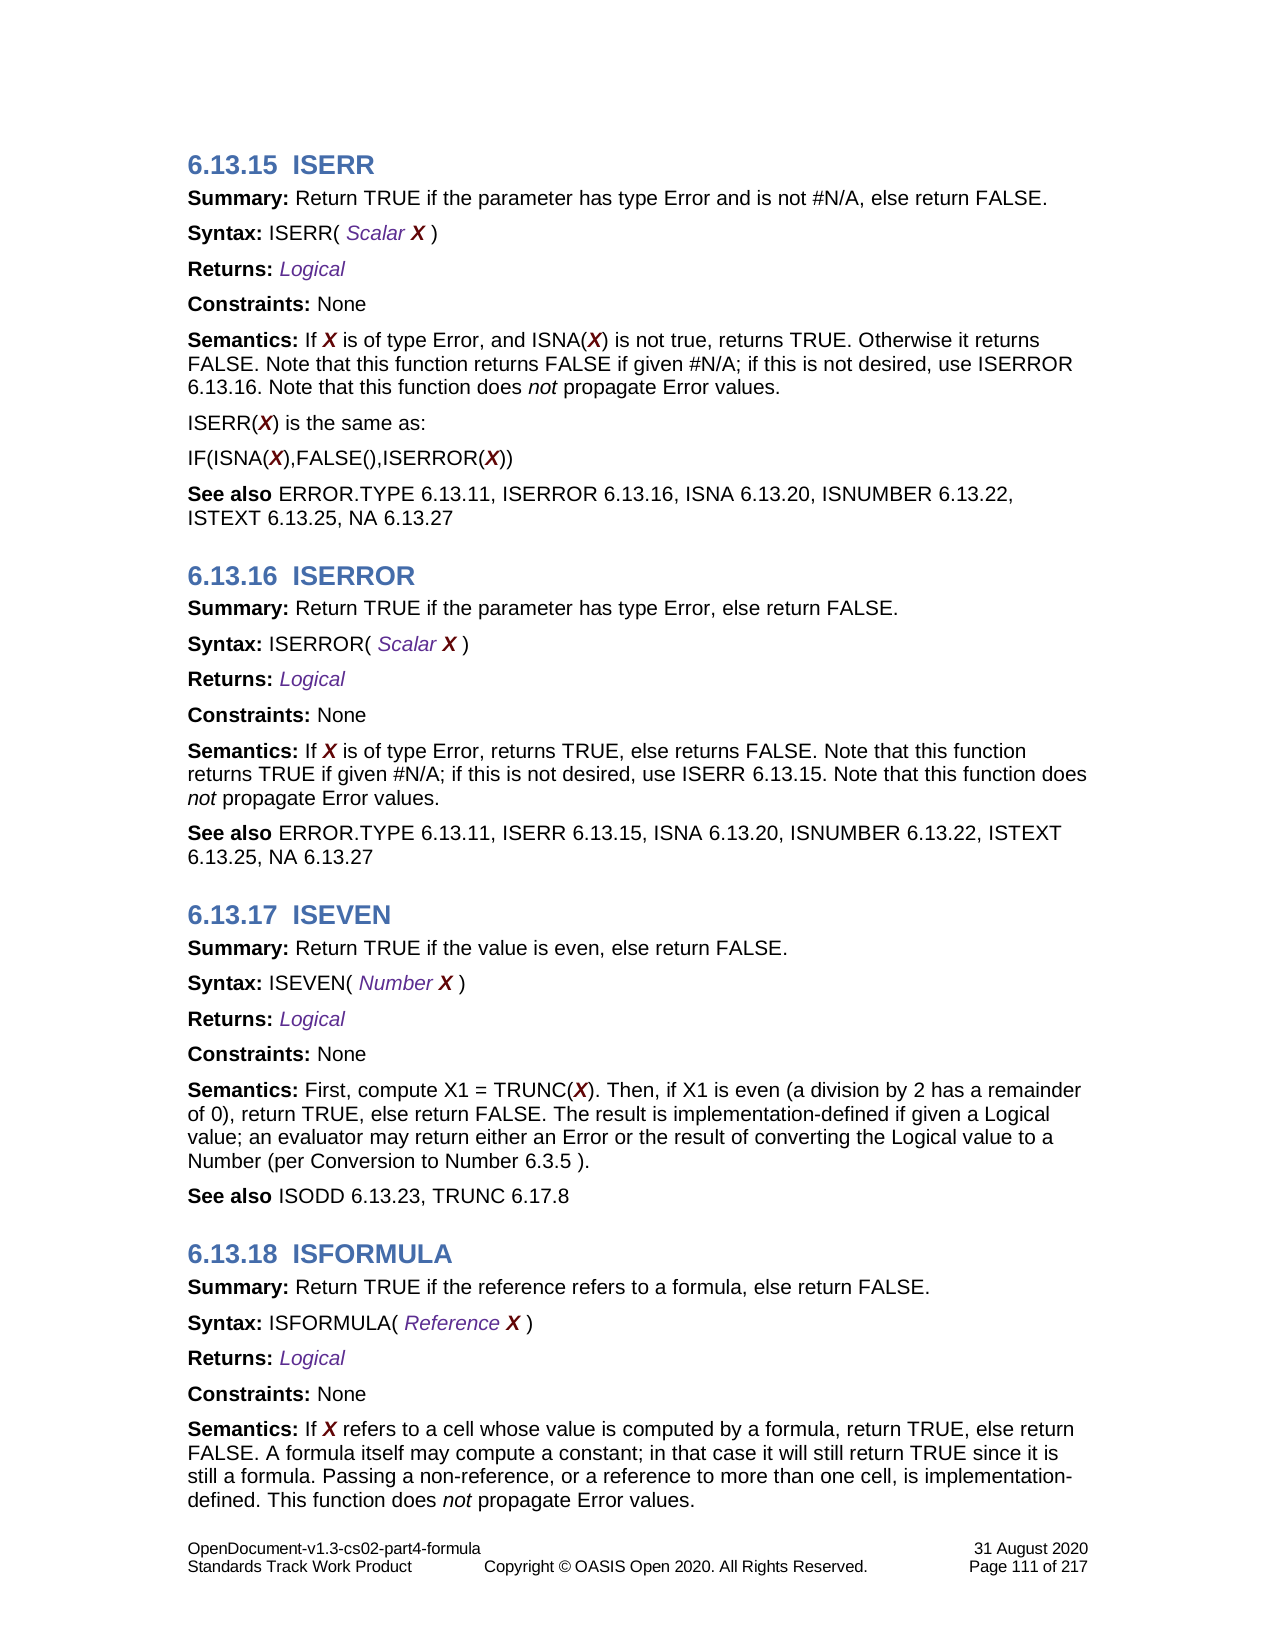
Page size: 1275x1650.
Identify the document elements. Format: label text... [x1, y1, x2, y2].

text Syntax: ISERR( Scalar X ) [187, 222, 1088, 245]
subtitle ISFORMULA [187, 1239, 1088, 1269]
text Returns: Logical [187, 1007, 1088, 1031]
text Syntax: ISERROR( Scalar X ) [187, 632, 1088, 656]
text Constraints: None [187, 1043, 1088, 1066]
text Constraints: None [187, 703, 1088, 727]
text Constraints: None [187, 293, 1088, 316]
text See also ERROR.TYPE 6.13.11, ISERROR 6.13.16, ISNA 6.13.20, ISNUMBER 6.13.22, ISTEXT 6.13.25, NA 6.13.27 [187, 482, 1088, 529]
text Syntax: ISFORMULA( Reference X ) [187, 1311, 1088, 1334]
text Summary: Return TRUE if the value is even, else return FALSE. [187, 936, 1088, 959]
text Constraints: None [187, 1382, 1088, 1406]
subtitle ISEVEN [187, 900, 1088, 930]
text Summary: Return TRUE if the parameter has type Error and is not #N/A, else return FALSE. [187, 186, 1088, 209]
text Returns: Logical [187, 257, 1088, 281]
subtitle ISERROR [187, 561, 1088, 591]
text Summary: Return TRUE if the parameter has type Error, else return FALSE. [187, 597, 1088, 620]
text Returns: Logical [187, 668, 1088, 691]
text Syntax: ISEVEN( Number X ) [187, 972, 1088, 995]
text Semantics: If X refers to a cell whose value is computed by a formula, return TRUE, else return FALSE. A formula itself may compute a constant; in that case it will still return TRUE since it is still a formula. Passing a non-reference, or a reference to more than one cell, is implementation-defined. This function does not propagate Error values. [187, 1418, 1088, 1512]
text Semantics: If X is of type Error, returns TRUE, else returns FALSE. Note that this function returns TRUE if given #N/A; if this is not desired, use ISERR 6.13.15. Note that this function does not propagate Error values. [187, 739, 1088, 810]
text Returns: Logical [187, 1347, 1088, 1370]
text Semantics: If X is of type Error, and ISNA(X) is not true, returns TRUE. Otherwise it returns FALSE. Note that this function returns FALSE if given #N/A; if this is not desired, use ISERROR 6.13.16. Note that this function does not propagate Error values. [187, 328, 1088, 399]
text See also ERROR.TYPE 6.13.11, ISERR 6.13.15, ISNA 6.13.20, ISNUMBER 6.13.22, ISTEXT 6.13.25, NA 6.13.27 [187, 822, 1088, 869]
text IF(ISNA(X),FALSE(),ISERROR(X)) [187, 447, 1088, 470]
text Semantics: First, compute X1 = TRUNC(X). Then, if X1 is even (a division by 2 has a remainder of 0), return TRUE, else return FALSE. The result is implementation-defined if given a Logical value; an evaluator may return either an Error or the result of converting the Logical value to a Number (per Conversion to Number 6.3.5 ). [187, 1078, 1088, 1173]
text See also ISODD 6.13.23, TRUNC 6.17.8 [187, 1185, 1088, 1208]
text Summary: Return TRUE if the reference refers to a formula, else return FALSE. [187, 1275, 1088, 1299]
subtitle ISERR [187, 150, 1088, 180]
text ISERR(X) is the same as: [187, 411, 1088, 435]
